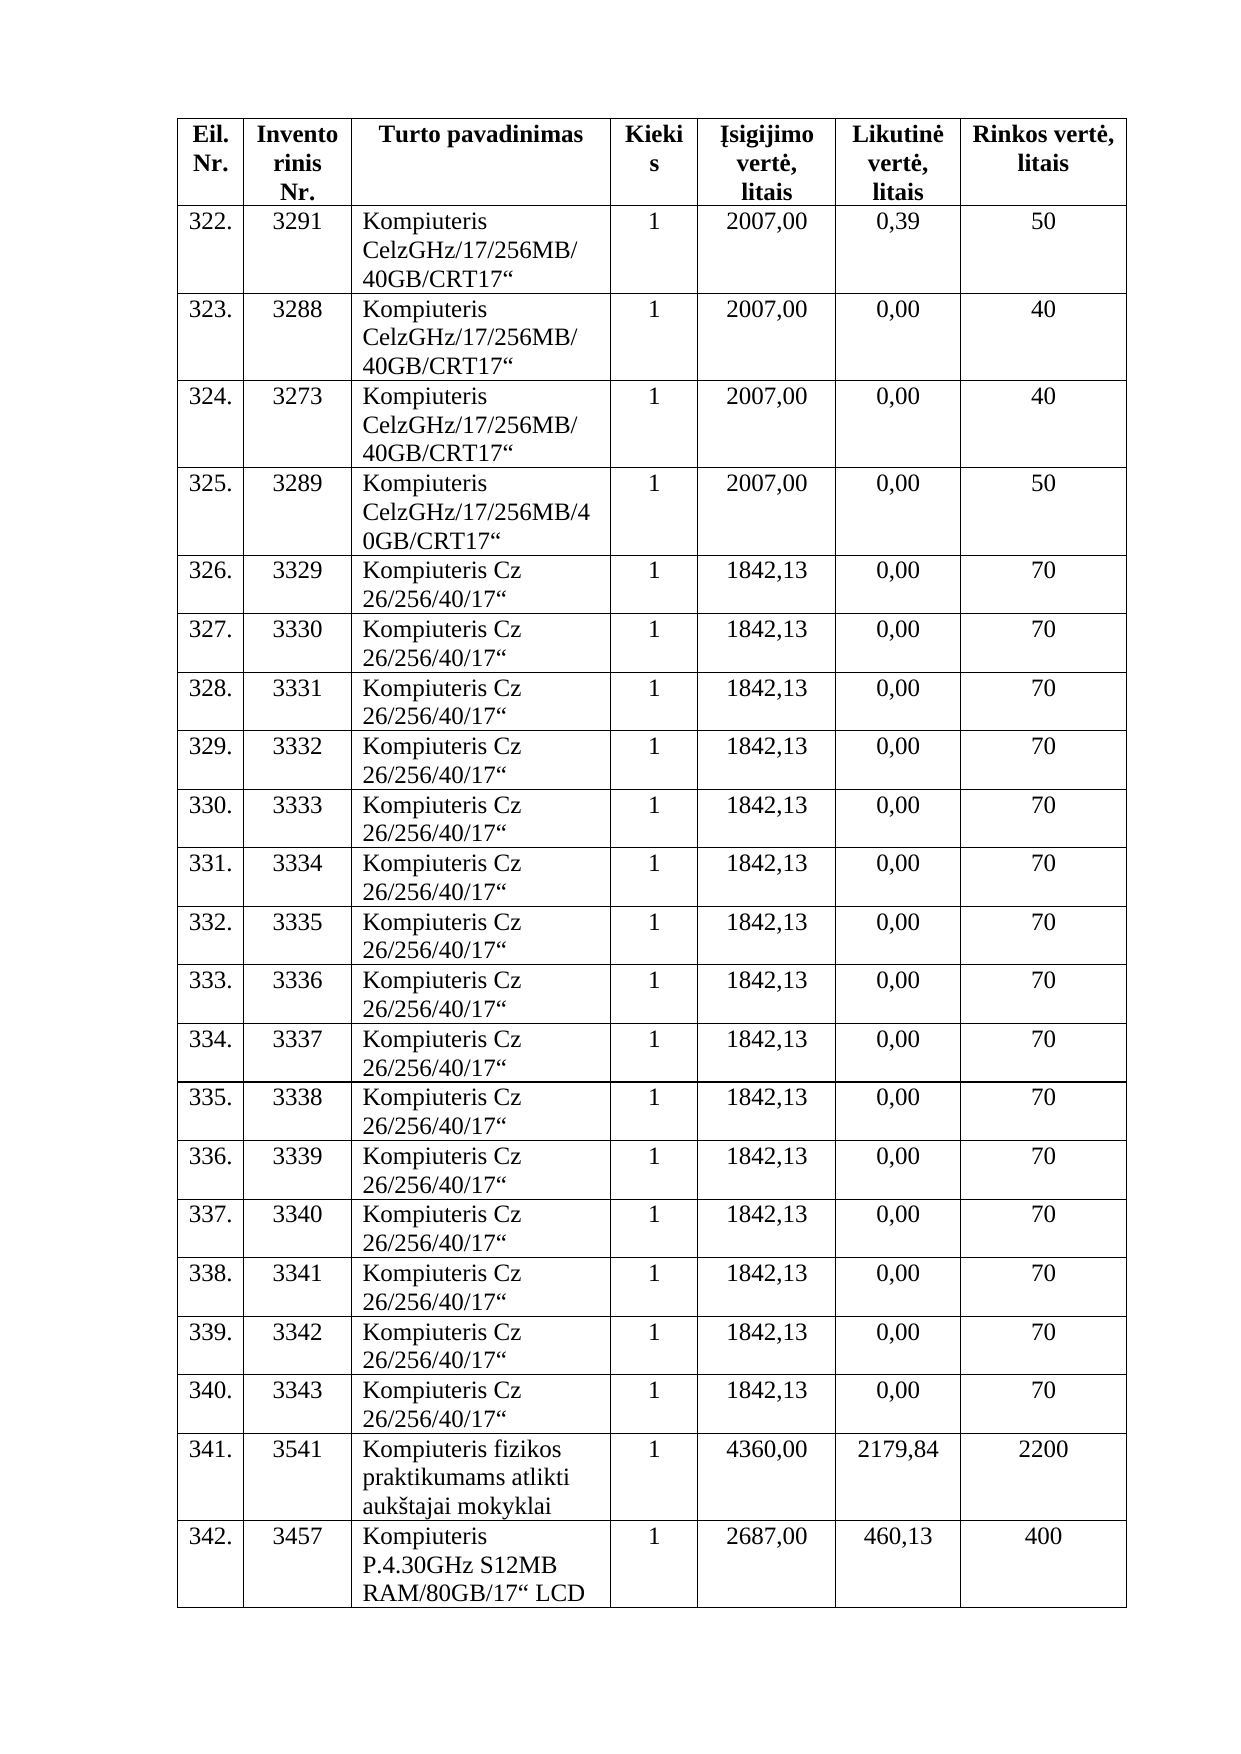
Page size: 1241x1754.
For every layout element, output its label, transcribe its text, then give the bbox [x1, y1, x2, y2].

table_cell 328. [178, 673, 243, 730]
table_cell 337. [178, 1200, 243, 1257]
table_cell 331. [178, 848, 243, 906]
table_cell 324. [178, 381, 243, 467]
table_cell Kompiuteris CelzGHz/17/256MB/40GB/CRT17“ [352, 468, 610, 554]
table_cell 0,00 [836, 673, 960, 730]
table_cell 1842,13 [698, 1200, 835, 1257]
table_cell 1 [611, 1317, 697, 1374]
table_cell 70 [961, 965, 1126, 1023]
table_cell Kompiuteris Cz 26/256/40/17“ [352, 731, 610, 789]
table_cell 3339 [244, 1141, 351, 1198]
table_cell 3329 [244, 556, 351, 613]
table_cell Kompiuteris Cz 26/256/40/17“ [352, 1258, 610, 1316]
table_cell 0,00 [836, 614, 960, 672]
table_cell 1 [611, 468, 697, 554]
table_cell 70 [961, 731, 1126, 789]
table_cell 0,00 [836, 731, 960, 789]
table_cell Kompiuteris Cz 26/256/40/17“ [352, 1141, 610, 1198]
table_cell 3291 [244, 206, 351, 293]
table_cell 70 [961, 614, 1126, 672]
table_header Įsigijimo vertė, litais [698, 119, 835, 205]
table_header Turto pavadinimas [352, 119, 610, 205]
table_cell 342. [178, 1521, 243, 1607]
table_cell Kompiuteris Cz 26/256/40/17“ [352, 614, 610, 672]
table_cell 3343 [244, 1375, 351, 1433]
table_cell 1842,13 [698, 731, 835, 789]
table_cell Kompiuteris Cz 26/256/40/17“ [352, 1375, 610, 1433]
table_cell 0,00 [836, 1258, 960, 1316]
table_cell Kompiuteris Cz 26/256/40/17“ [352, 965, 610, 1023]
table_cell 322. [178, 206, 243, 293]
table_cell 3332 [244, 731, 351, 789]
table_cell 1842,13 [698, 965, 835, 1023]
table_cell Kompiuteris Cz 26/256/40/17“ [352, 673, 610, 730]
table_cell 70 [961, 907, 1126, 964]
table_cell 70 [961, 1141, 1126, 1198]
table_cell 3333 [244, 790, 351, 847]
table_cell Kompiuteris Cz 26/256/40/17“ [352, 790, 610, 847]
table_cell 50 [961, 206, 1126, 293]
table_cell 326. [178, 556, 243, 613]
table_cell Kompiuteris CelzGHz/17/256MB/ 40GB/CRT17“ [352, 294, 610, 380]
table_cell 3335 [244, 907, 351, 964]
table_cell 3288 [244, 294, 351, 380]
table_cell 1842,13 [698, 1024, 835, 1081]
table_cell 1 [611, 556, 697, 613]
table_cell 1 [611, 1200, 697, 1257]
table_cell Kompiuteris Cz 26/256/40/17“ [352, 1200, 610, 1257]
table_cell 3457 [244, 1521, 351, 1607]
table_cell 40 [961, 294, 1126, 380]
table_cell 2200 [961, 1434, 1126, 1520]
table_cell Kompiuteris CelzGHz/17/256MB/ 40GB/CRT17“ [352, 381, 610, 467]
table_cell 339. [178, 1317, 243, 1374]
table_cell 3330 [244, 614, 351, 672]
table_cell 0,00 [836, 294, 960, 380]
table_cell 3337 [244, 1024, 351, 1081]
table_cell 334. [178, 1024, 243, 1081]
table_cell 0,00 [836, 1141, 960, 1198]
table_cell 1842,13 [698, 1141, 835, 1198]
table_cell 2007,00 [698, 294, 835, 380]
table_cell 0,00 [836, 790, 960, 847]
table_cell 3340 [244, 1200, 351, 1257]
table_cell 1842,13 [698, 1258, 835, 1316]
table_cell 0,00 [836, 468, 960, 554]
table_cell 1 [611, 1141, 697, 1198]
table_cell 0,00 [836, 381, 960, 467]
table_cell 1842,13 [698, 1375, 835, 1433]
table_cell 3334 [244, 848, 351, 906]
table_cell 1 [611, 673, 697, 730]
table_cell 1842,13 [698, 1317, 835, 1374]
table_cell 1 [611, 848, 697, 906]
table_cell 3342 [244, 1317, 351, 1374]
table_cell 3541 [244, 1434, 351, 1520]
table_cell 400 [961, 1521, 1126, 1607]
table_header Kiekis [611, 119, 697, 205]
table_cell 329. [178, 731, 243, 789]
table_cell 1 [611, 1434, 697, 1520]
table_cell 3289 [244, 468, 351, 554]
table_cell 3336 [244, 965, 351, 1023]
table_cell 70 [961, 1258, 1126, 1316]
table_cell 2007,00 [698, 468, 835, 554]
table_cell Kompiuteris fizikos praktikumams atlikti aukštajai mokyklai [352, 1434, 610, 1520]
table_header Eil. Nr. [178, 119, 243, 205]
table_cell 1 [611, 1024, 697, 1081]
table_cell 2007,00 [698, 206, 835, 293]
table_cell Kompiuteris Cz 26/256/40/17“ [352, 907, 610, 964]
table_cell 0,00 [836, 1024, 960, 1081]
table_cell 0,00 [836, 848, 960, 906]
table_cell 325. [178, 468, 243, 554]
table_cell 341. [178, 1434, 243, 1520]
table_cell 70 [961, 1375, 1126, 1433]
table_cell 4360,00 [698, 1434, 835, 1520]
table_header Inventorinis Nr. [244, 119, 351, 205]
table_cell 70 [961, 556, 1126, 613]
table_cell 2007,00 [698, 381, 835, 467]
table_cell 1 [611, 1521, 697, 1607]
table_cell Kompiuteris Cz 26/256/40/17“ [352, 1024, 610, 1081]
table_cell 50 [961, 468, 1126, 554]
table_cell 3338 [244, 1083, 351, 1140]
table_cell 335. [178, 1083, 243, 1140]
table_cell Kompiuteris P.4.30GHz S12MB RAM/80GB/17“ LCD [352, 1521, 610, 1607]
table_cell 70 [961, 1024, 1126, 1081]
table_cell 1 [611, 907, 697, 964]
table_cell 332. [178, 907, 243, 964]
table_cell 1842,13 [698, 790, 835, 847]
table_cell 1 [611, 790, 697, 847]
table_cell 323. [178, 294, 243, 380]
table_cell 1842,13 [698, 848, 835, 906]
table_cell 70 [961, 848, 1126, 906]
table_cell 70 [961, 1317, 1126, 1374]
table_cell 0,00 [836, 1200, 960, 1257]
table_cell 1842,13 [698, 556, 835, 613]
table_cell 1842,13 [698, 614, 835, 672]
table_cell 1 [611, 381, 697, 467]
table_cell 460,13 [836, 1521, 960, 1607]
table_cell 70 [961, 1083, 1126, 1140]
table_cell Kompiuteris CelzGHz/17/256MB/ 40GB/CRT17“ [352, 206, 610, 293]
table_cell 0,00 [836, 1317, 960, 1374]
table_cell 40 [961, 381, 1126, 467]
table_cell 1 [611, 294, 697, 380]
table_cell Kompiuteris Cz 26/256/40/17“ [352, 1083, 610, 1140]
table_cell 3341 [244, 1258, 351, 1316]
table_cell 0,00 [836, 965, 960, 1023]
table_cell 1 [611, 1375, 697, 1433]
table_cell 0,00 [836, 556, 960, 613]
table_header Rinkos vertė, litais [961, 119, 1126, 205]
table_cell Kompiuteris Cz 26/256/40/17“ [352, 1317, 610, 1374]
table_cell 1 [611, 206, 697, 293]
table_cell 336. [178, 1141, 243, 1198]
table_cell 338. [178, 1258, 243, 1316]
table_cell 1842,13 [698, 1083, 835, 1140]
table_cell 2687,00 [698, 1521, 835, 1607]
table_header Likutinė vertė, litais [836, 119, 960, 205]
table_cell 3331 [244, 673, 351, 730]
table_cell 70 [961, 790, 1126, 847]
table_cell 1 [611, 1083, 697, 1140]
table_cell 330. [178, 790, 243, 847]
table_cell 0,00 [836, 1083, 960, 1140]
table_cell 1842,13 [698, 907, 835, 964]
table_cell Kompiuteris Cz 26/256/40/17“ [352, 556, 610, 613]
table_cell 1 [611, 965, 697, 1023]
table_cell 70 [961, 1200, 1126, 1257]
table_cell Kompiuteris Cz 26/256/40/17“ [352, 848, 610, 906]
table_cell 1 [611, 1258, 697, 1316]
table_cell 327. [178, 614, 243, 672]
table_cell 340. [178, 1375, 243, 1433]
table_cell 3273 [244, 381, 351, 467]
table_cell 0,00 [836, 907, 960, 964]
table_cell 333. [178, 965, 243, 1023]
table_cell 2179,84 [836, 1434, 960, 1520]
table_cell 0,39 [836, 206, 960, 293]
table_cell 1842,13 [698, 673, 835, 730]
table_cell 0,00 [836, 1375, 960, 1433]
table_cell 1 [611, 614, 697, 672]
table_cell 1 [611, 731, 697, 789]
table_cell 70 [961, 673, 1126, 730]
